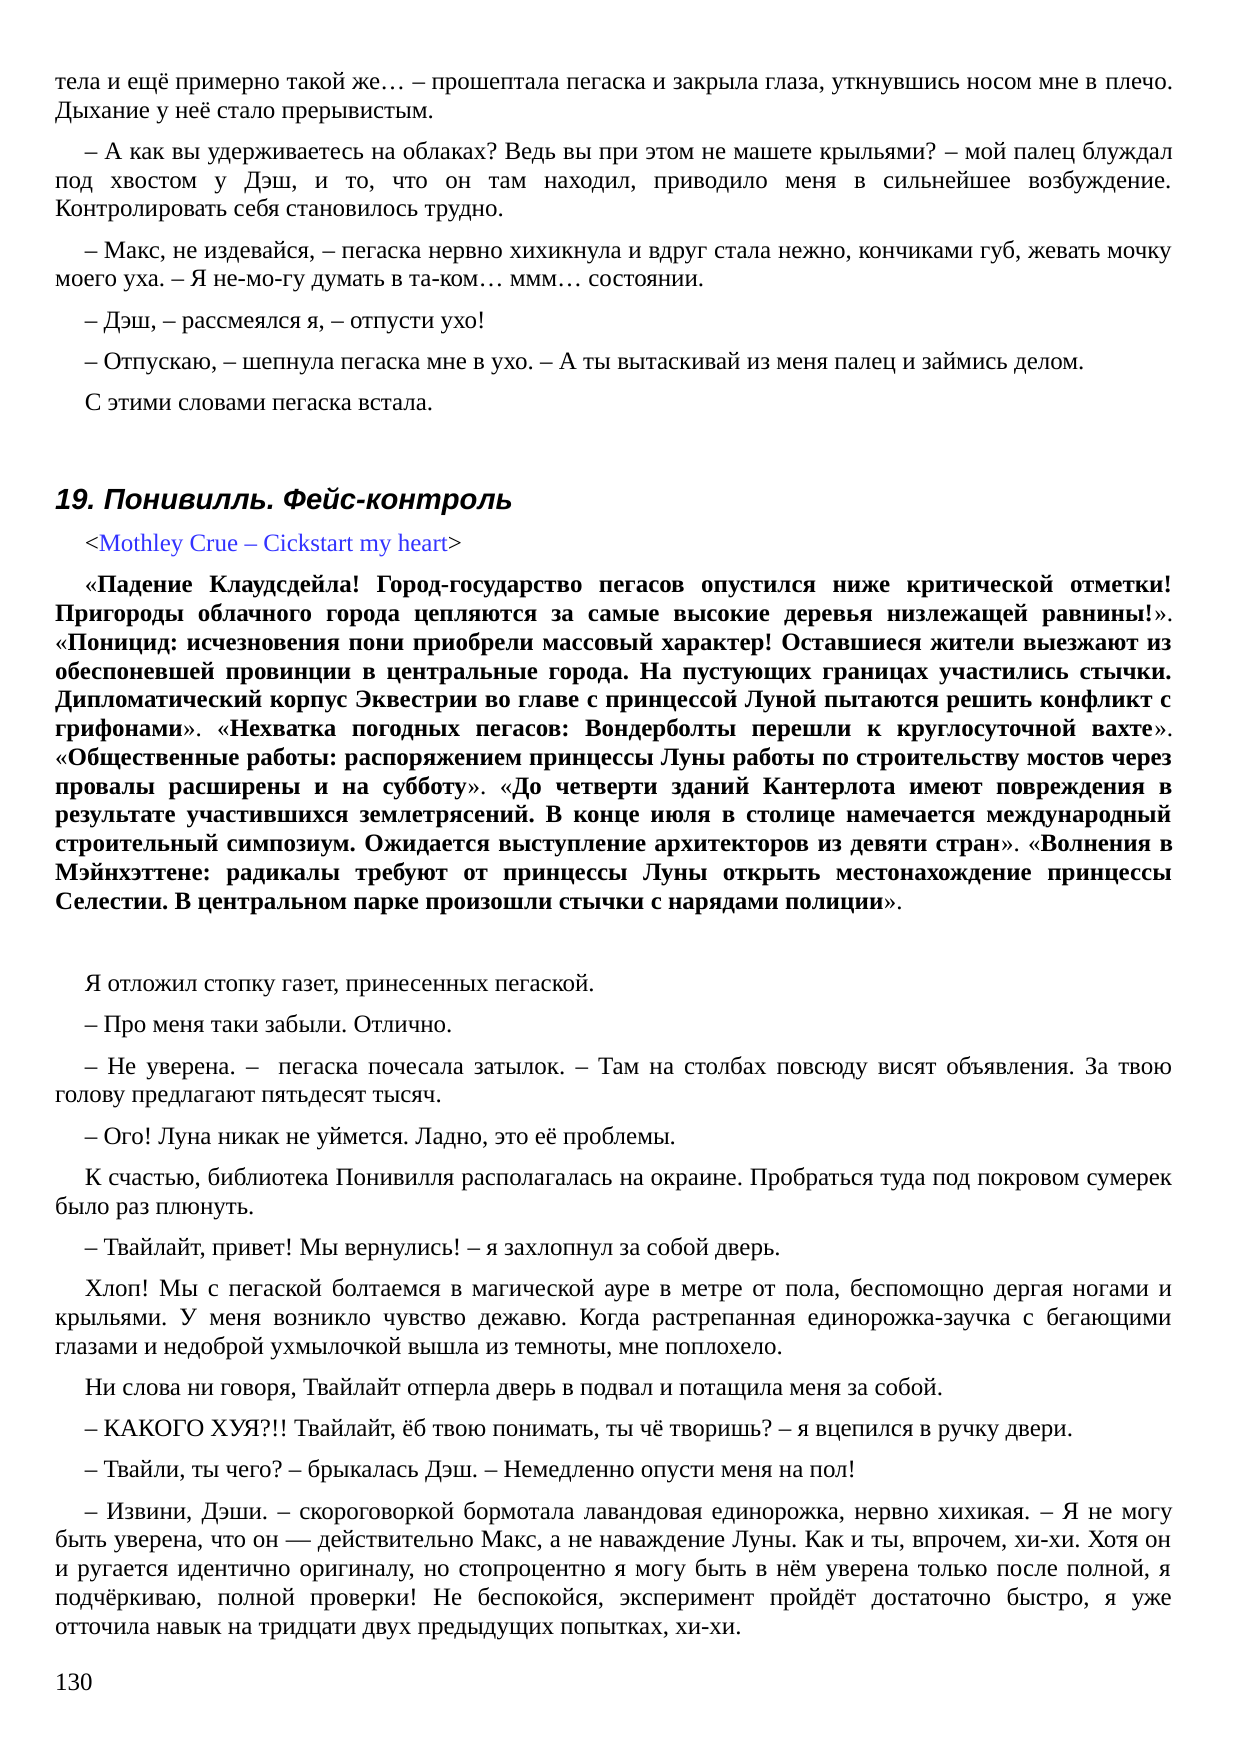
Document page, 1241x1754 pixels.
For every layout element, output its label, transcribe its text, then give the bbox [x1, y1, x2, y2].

text – Макс, не издевайся, – пегаска нервно хихикнула и вдруг стала нежно, кончиками губ, жевать мочку моего уха. – Я не-мо-гу думать в та-ком… ммм… состоянии. [55, 235, 1173, 292]
text Ни слова ни говоря, Твайлайт отперла дверь в подвал и потащила меня за собой. [55, 1372, 1173, 1401]
text «Падение Клаудсдейла! Город-государство пегасов опустился ниже критической отметки! Пригороды облачного города цепляются за самые высокие деревья низлежащей равнины!». «Поницид: исчезновения пони приобрели массовый характер! Оставшиеся жители выезжают из обеспоневшей провинции в центральные города. На пустующих границах участились стычки. Дипломатический корпус Эквестрии во главе с принцессой Луной пытаются решить конфликт с грифонами». «Нехватка погодных пегасов: Вондерболты перешли к круглосуточной вахте». «Общественные работы: распоряжением принцессы Луны работы по строительству мостов через провалы расширены и на субботу». «До четверти зданий Кантерлота имеют повреждения в результате участившихся землетрясений. В конце июля в столице намечается международный строительный симпозиум. Ожидается выступление архитекторов из девяти стран». «Волнения в Мэйнхэттене: радикалы требуют от принцессы Луны открыть местонахождение принцессы Селестии. В центральном парке произошли стычки с нарядами полиции». [55, 569, 1173, 914]
text – Твайлайт, привет! Мы вернулись! – я захлопнул за собой дверь. [55, 1232, 1173, 1261]
text С этими словами пегаска встала. [55, 387, 1173, 416]
text К счастью, библиотека Понивилля располагалась на окраине. Пробраться туда под покровом сумерек было раз плюнуть. [55, 1162, 1173, 1219]
text Я отложил стопку газет, принесенных пегаской. [55, 968, 1173, 997]
subtitle 19. Понивилль. Фейс-контроль [55, 482, 1173, 516]
text – Не уверена. – пегаска почесала затылок. – Там на столбах повсюду висят объявления. За твою голову предлагают пятьдесят тысяч. [55, 1051, 1173, 1108]
text <Mothley Crue – Cickstart my heart> [55, 528, 1173, 557]
text – Извини, Дэши. – скороговоркой бормотала лавандовая единорожка, нервно хихикая. – Я не могу быть уверена, что он — действительно Макс, а не наваждение Луны. Как и ты, впрочем, хи-хи. Хотя он и ругается идентично оригиналу, но стопроцентно я могу быть в нём уверена только после полной, я подчёркиваю, полной проверки! Не беспокойся, эксперимент пройдёт достаточно быстро, я уже отточила навык на тридцати двух предыдущих попытках, хи-хи. [55, 1496, 1173, 1639]
text – Ого! Луна никак не уймется. Ладно, это её проблемы. [55, 1121, 1173, 1149]
text тела и ещё примерно такой же… – прошептала пегаска и закрыла глаза, уткнувшись носом мне в плечо. Дыхание у неё стало прерывистым. [55, 66, 1173, 123]
text – КАКОГО ХУЯ?!! Твайлайт, ёб твою понимать, ты чё творишь? – я вцепился в ручку двери. [55, 1413, 1173, 1442]
text – А как вы удерживаетесь на облаках? Ведь вы при этом не машете крыльями? – мой палец блуждал под хвостом у Дэш, и то, что он там находил, приводило меня в сильнейшее возбуждение. Контролировать себя становилось трудно. [55, 136, 1173, 222]
text – Твайли, ты чего? – брыкалась Дэш. – Немедленно опусти меня на пол! [55, 1454, 1173, 1483]
text – Дэш, – рассмеялся я, – отпусти ухо! [55, 305, 1173, 333]
text – Отпускаю, – шепнула пегаска мне в ухо. – А ты вытаскивай из меня палец и займись делом. [55, 346, 1173, 375]
text Хлоп! Мы с пегаской болтаемся в магической ауре в метре от пола, беспомощно дергая ногами и крыльями. У меня возникло чувство дежавю. Когда растрепанная единорожка-заучка с бегающими глазами и недоброй ухмылочкой вышла из темноты, мне поплохело. [55, 1273, 1173, 1359]
text – Про меня таки забыли. Отлично. [55, 1009, 1173, 1038]
